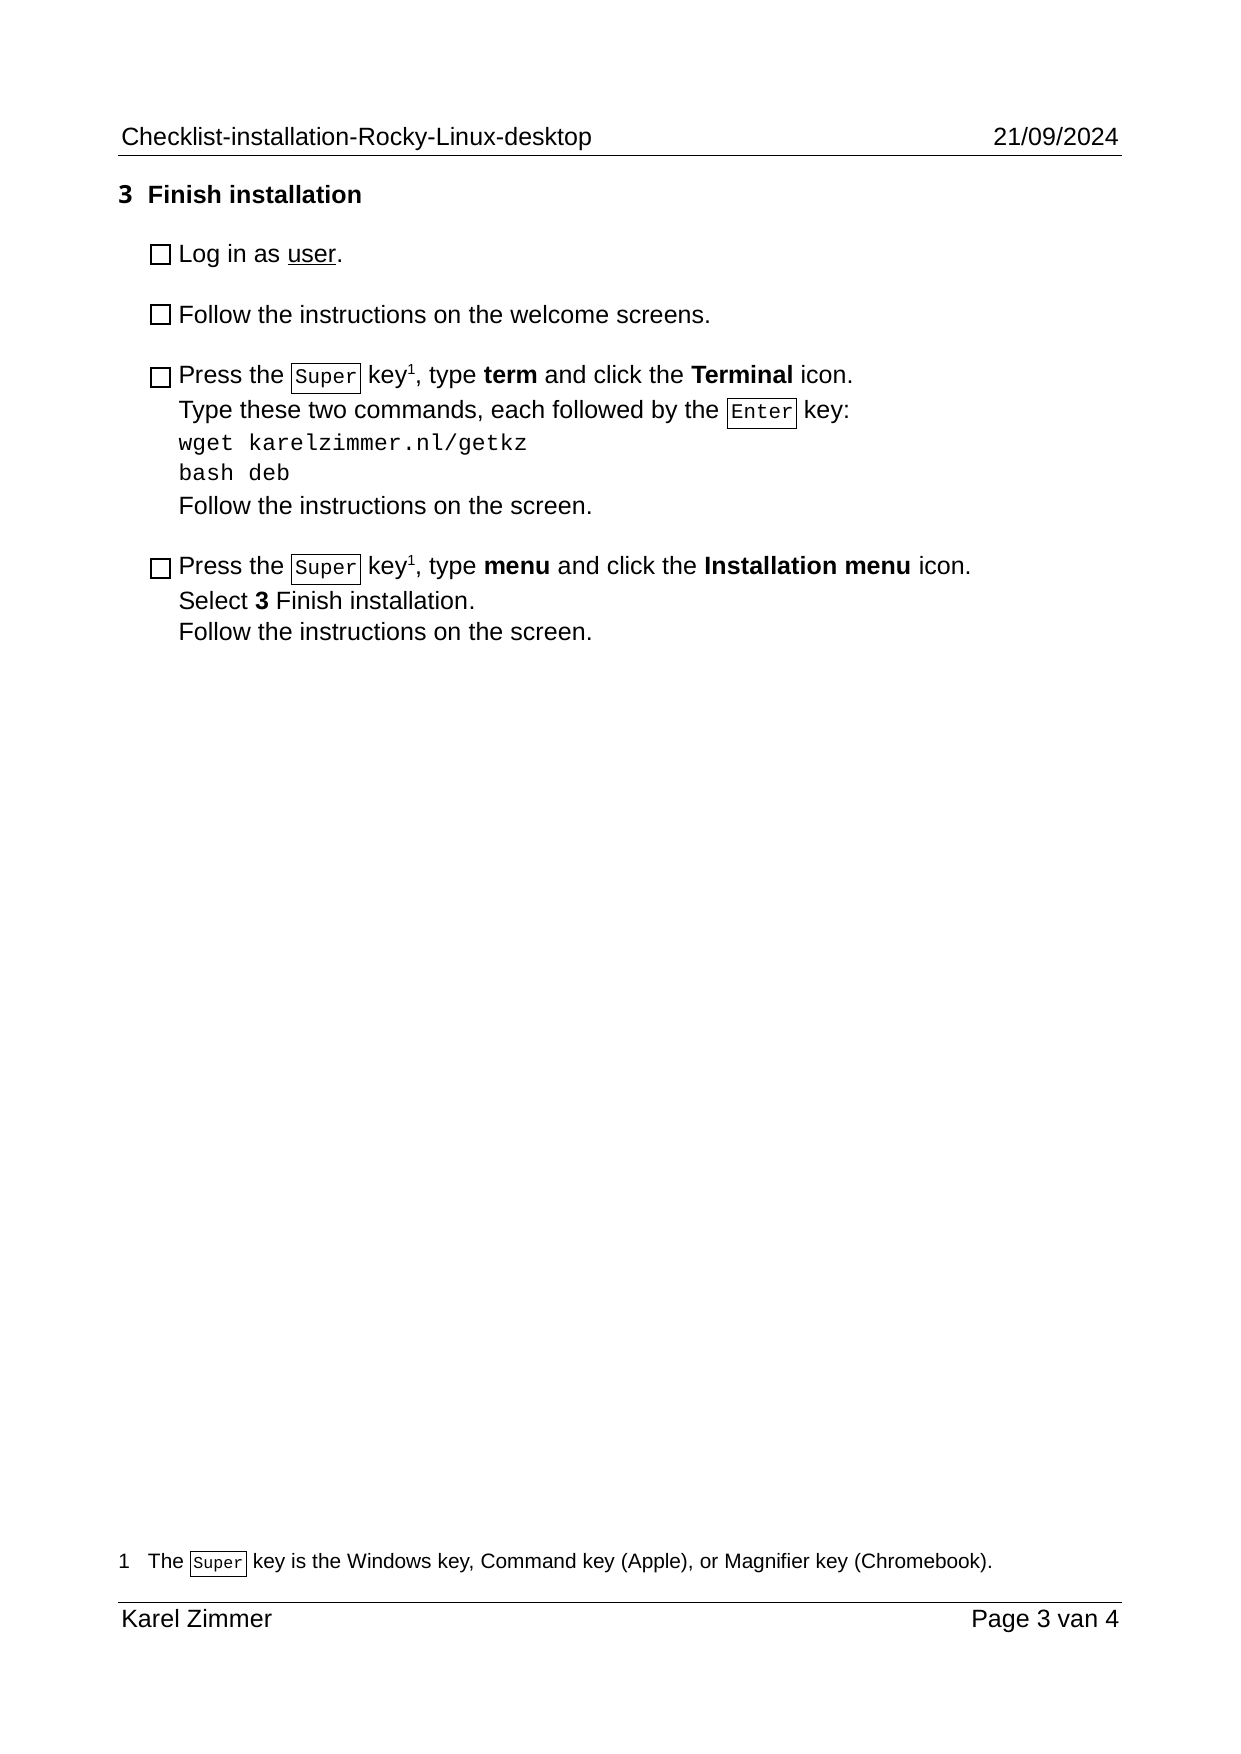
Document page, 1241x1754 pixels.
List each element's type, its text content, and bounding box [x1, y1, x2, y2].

table_cell [118, 269, 142, 300]
table_cell Type these two commands, each followed by the Enter key: [177, 395, 1122, 430]
table_cell [118, 330, 142, 360]
table_cell [118, 521, 142, 551]
table_cell [177, 269, 1122, 300]
table_cell Press the Super key, type term and click the Terminal icon. [177, 360, 1122, 395]
table_cell [118, 360, 142, 395]
table_cell [118, 551, 142, 586]
table_cell [118, 460, 142, 491]
table_cell [142, 300, 177, 330]
table_cell [118, 616, 142, 647]
table_cell Follow the instructions on the screen. [177, 491, 1122, 521]
table_cell [142, 521, 177, 551]
table_cell [118, 491, 142, 521]
table_cell Follow the instructions on the welcome screens. [177, 300, 1122, 330]
table_cell [142, 616, 177, 647]
table_cell Press the Super key1, type menu and click the Installation menu icon. [177, 551, 1122, 586]
table_cell [142, 330, 177, 360]
table_cell [142, 395, 177, 430]
table_cell bash deb [177, 460, 1122, 491]
table_cell [177, 330, 1122, 360]
table_header Log in as USER. [177, 239, 1122, 269]
table_cell [142, 430, 177, 460]
table_cell [142, 491, 177, 521]
table_header [142, 239, 177, 269]
table_cell Select 3 Finish installation. [177, 586, 1122, 616]
table_cell [142, 586, 177, 616]
table_header [118, 239, 142, 269]
table_cell Follow the instructions on the screen. [177, 616, 1122, 647]
table_cell [118, 395, 142, 430]
table_cell [142, 360, 177, 395]
table_cell [142, 269, 177, 300]
table_cell [142, 460, 177, 491]
table_cell [118, 430, 142, 460]
table_cell [118, 300, 142, 330]
table_cell [118, 586, 142, 616]
list Finish installation [118, 177, 1122, 211]
table_cell [177, 521, 1122, 551]
table_cell wget karelzimmer.nl/getkz [177, 430, 1122, 460]
table_cell [142, 551, 177, 586]
